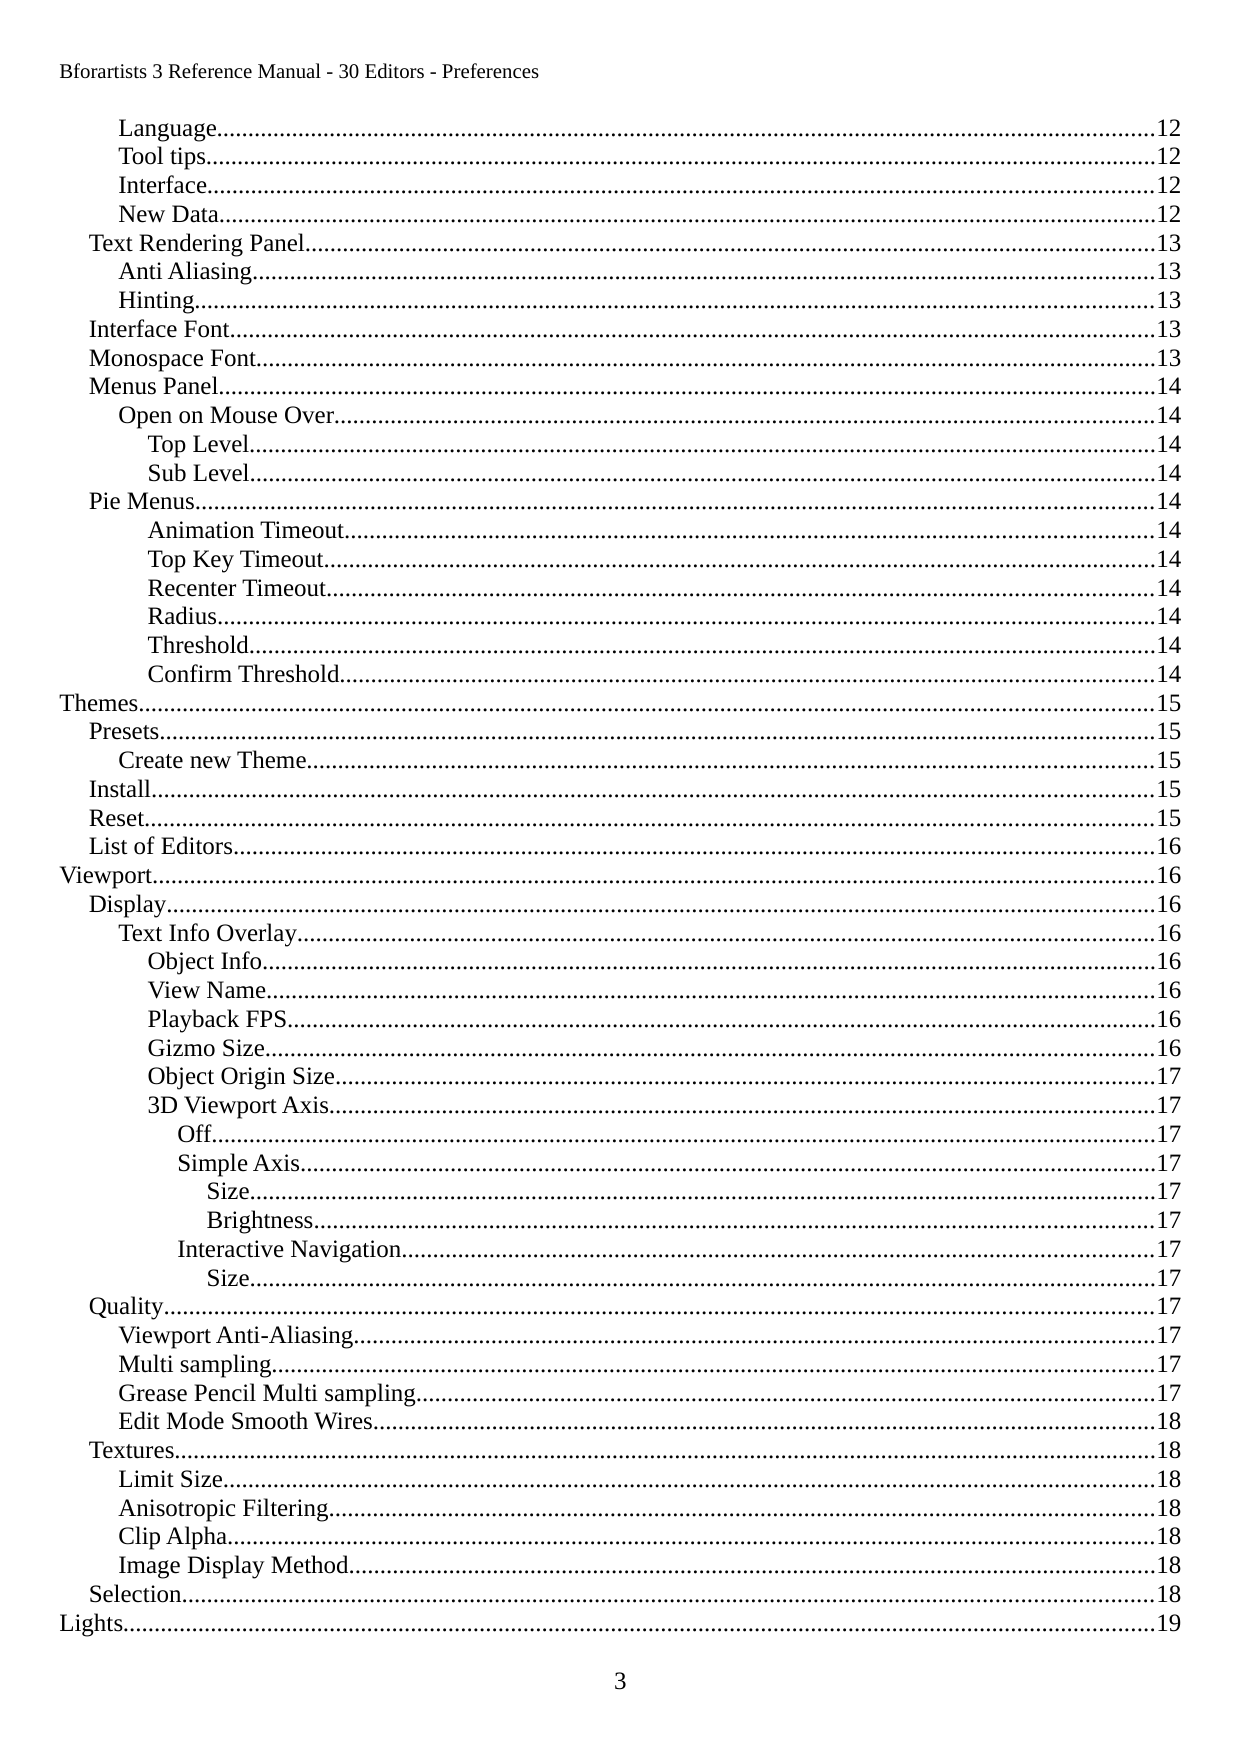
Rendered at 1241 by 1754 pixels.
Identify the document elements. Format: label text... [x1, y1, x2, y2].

text Brightness 17 [206, 1205, 1181, 1234]
text Interactive Navigation 17 [177, 1234, 1181, 1263]
text Open on Mouse Over 14 [118, 400, 1181, 429]
text Object Origin Size 17 [147, 1061, 1181, 1090]
text Text Rendering Panel 13 [88, 228, 1181, 256]
text Edit Mode Smooth Wires 18 [118, 1406, 1181, 1435]
text Language 12 [118, 113, 1181, 141]
text Radius 14 [147, 601, 1181, 630]
text Top Key Timeout 14 [147, 544, 1181, 573]
text Menus Panel 14 [88, 371, 1181, 400]
text Simple Axis 17 [177, 1148, 1181, 1176]
text Off 17 [177, 1119, 1181, 1148]
text Multi sampling 17 [118, 1349, 1181, 1378]
text Confirm Threshold 14 [147, 659, 1181, 688]
text Textures 18 [88, 1435, 1181, 1464]
text Clip Alpha 18 [118, 1521, 1181, 1550]
text Reset 15 [88, 803, 1181, 831]
text 3D Viewport Axis 17 [147, 1090, 1181, 1119]
text Create new Theme 15 [118, 745, 1181, 774]
text Pie Menus 14 [88, 486, 1181, 515]
text Lights 19 [59, 1608, 1181, 1636]
text Quality 17 [88, 1291, 1181, 1320]
text Text Info Overlay 16 [118, 918, 1181, 946]
text Interface 12 [118, 170, 1181, 199]
text Interface Font 13 [88, 314, 1181, 343]
text Recenter Timeout 14 [147, 573, 1181, 601]
text Themes 15 [59, 688, 1181, 716]
text Tool tips 12 [118, 141, 1181, 170]
text Image Display Method 18 [118, 1550, 1181, 1579]
text Monospace Font 13 [88, 343, 1181, 371]
text Viewport Anti-Aliasing 17 [118, 1320, 1181, 1349]
text Sub Level 14 [147, 458, 1181, 486]
text View Name 16 [147, 975, 1181, 1004]
text Size 17 [206, 1176, 1181, 1205]
text Selection 18 [88, 1579, 1181, 1608]
text New Data 12 [118, 199, 1181, 228]
text Threshold 14 [147, 630, 1181, 659]
text Gizmo Size 16 [147, 1033, 1181, 1061]
text Viewport 16 [59, 860, 1181, 889]
text Hinting 13 [118, 285, 1181, 314]
text Top Level 14 [147, 429, 1181, 458]
text Size 17 [206, 1263, 1181, 1291]
text Playback FPS 16 [147, 1004, 1181, 1033]
text List of Editors 16 [88, 831, 1181, 860]
text Grease Pencil Multi sampling 17 [118, 1378, 1181, 1406]
text Presets 15 [88, 716, 1181, 745]
text Object Info 16 [147, 946, 1181, 975]
text Limit Size 18 [118, 1464, 1181, 1493]
text Anti Aliasing 13 [118, 256, 1181, 285]
text Display 16 [88, 889, 1181, 918]
text Animation Timeout 14 [147, 515, 1181, 544]
text Install 15 [88, 774, 1181, 803]
text Anisotropic Filtering 18 [118, 1493, 1181, 1521]
